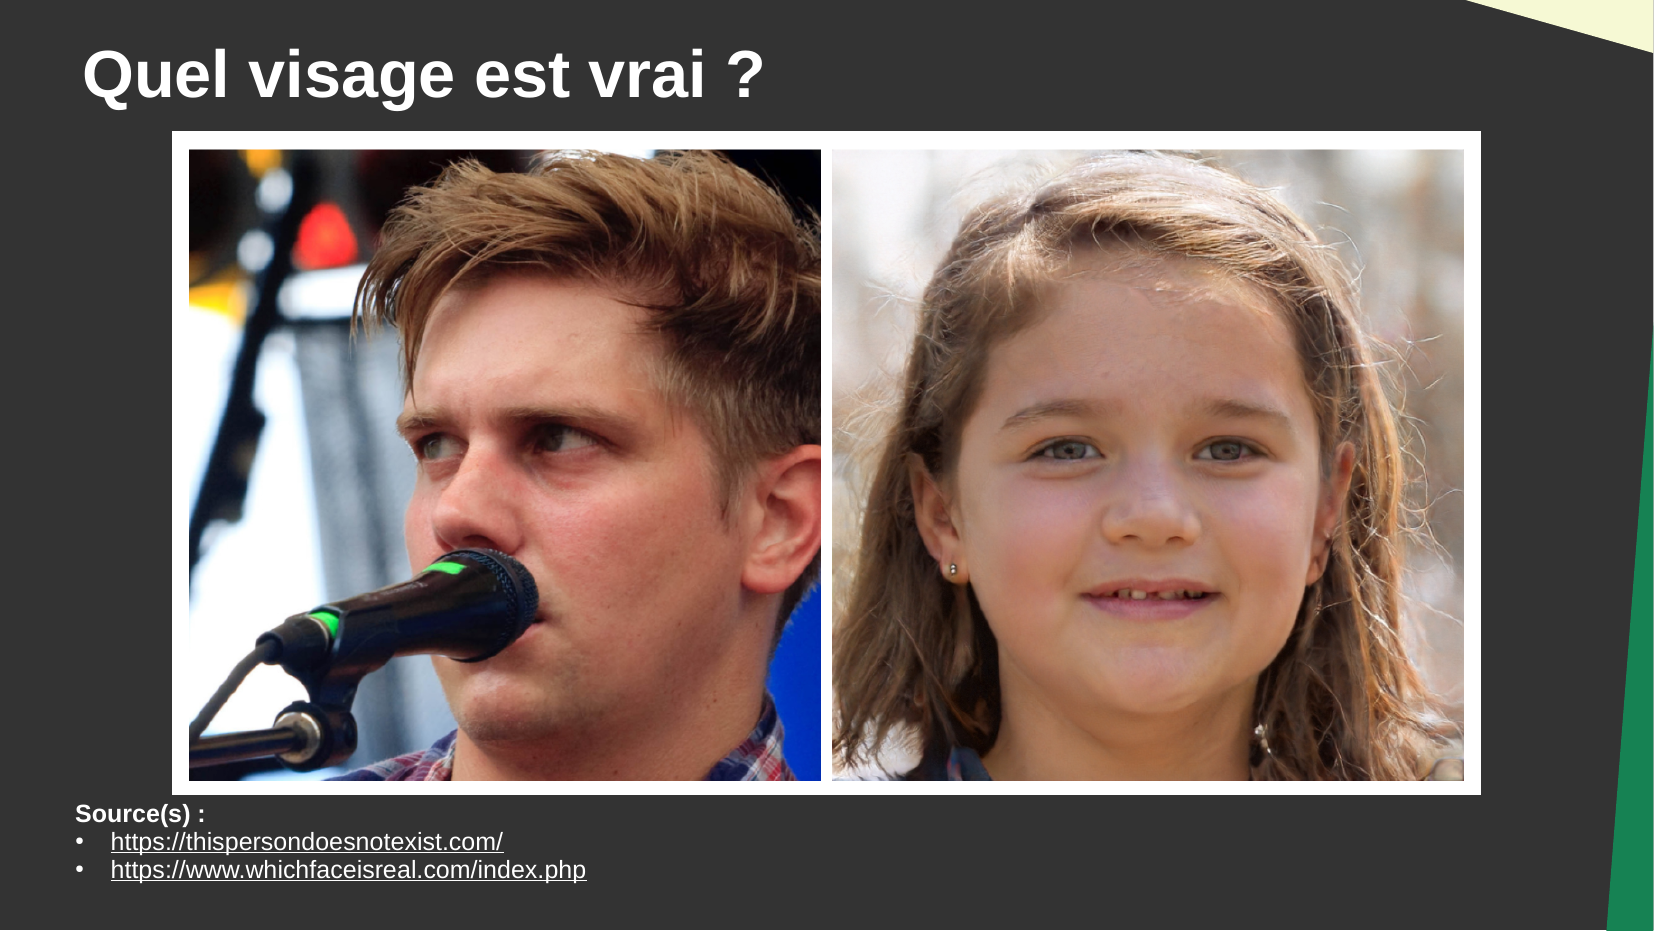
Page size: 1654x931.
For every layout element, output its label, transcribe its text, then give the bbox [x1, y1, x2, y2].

text_box [1606, 315, 1654, 931]
text_box Source(s) : https://thispersondoesnotexist.com/ https://www.whichfaceisreal.com/index.php [60, 792, 1546, 919]
text_box [1465, 0, 1654, 54]
picture [172, 131, 1481, 795]
title Quel visage est vrai ? [82, 37, 1619, 112]
